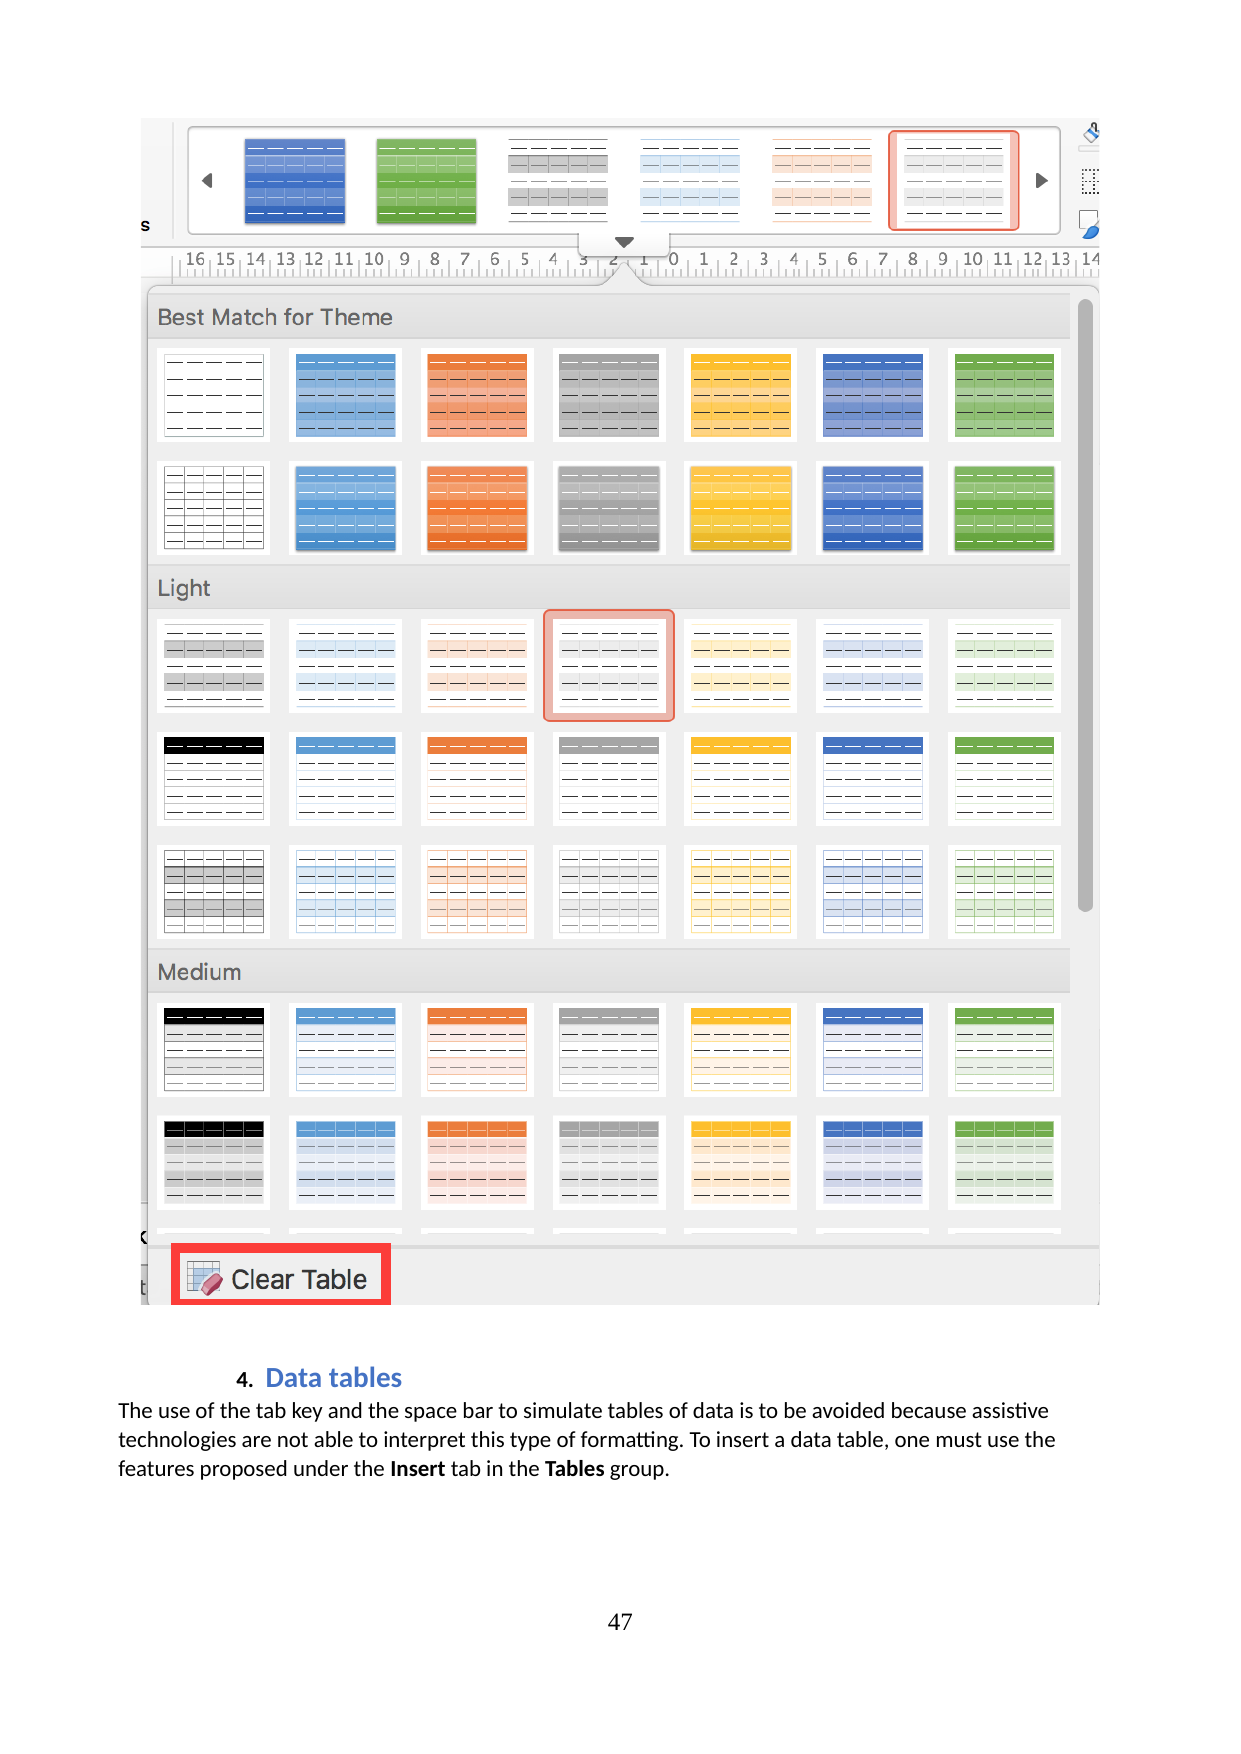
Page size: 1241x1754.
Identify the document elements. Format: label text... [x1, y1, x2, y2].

text The use of the tab key and the space bar to simulate tables of data is to be avoided because assistive technologies are not able to interpret this type of formatting. To insert a data table, one must use the features proposed under the Insert tab in the Tables group. [118, 1394, 1122, 1482]
picture [140, 118, 1100, 1305]
subtitle Data tables [236, 1359, 1122, 1394]
